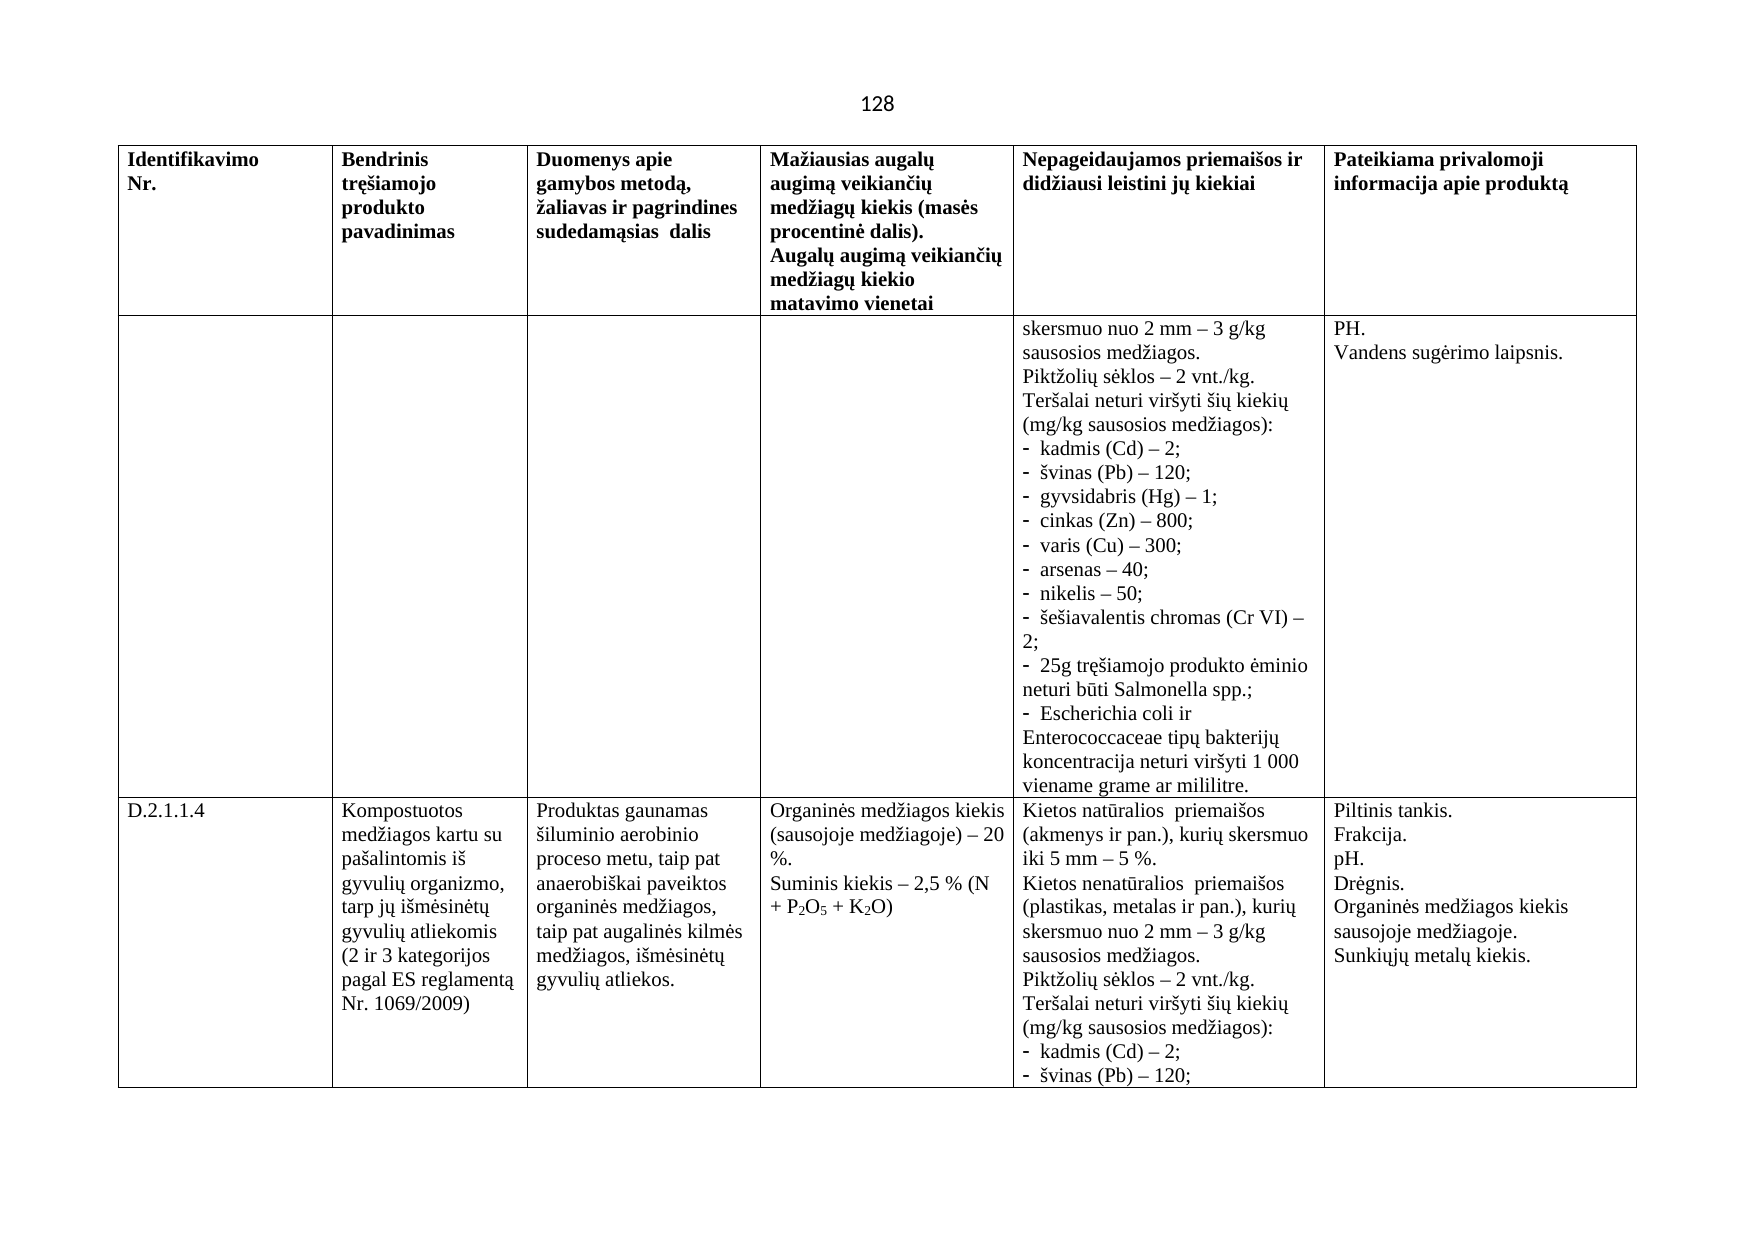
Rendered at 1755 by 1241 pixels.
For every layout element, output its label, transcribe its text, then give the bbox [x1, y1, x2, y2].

table_cell Kompostuotos medžiagos kartu su pašalintomis iš gyvulių organizmo, tarp jų išmėsinėtų gyvulių atliekomis (2 ir 3 kategorijos pagal ES reglamentą Nr. 1069/2009) [333, 798, 527, 1087]
table_cell [119, 316, 332, 797]
table_cell Kietos natūralios priemaišos (akmenys ir pan.), kurių skersmuo iki 5 mm – 5 %. Kietos nenatūralios priemaišos (plastikas, metalas ir pan.), kurių skersmuo nuo 2 mm – 3 g/kg sausosios medžiagos. Piktžolių sėklos – 2 vnt./kg. Teršalai neturi viršyti šių kiekių (mg/kg sausosios medžiagos): kadmis (Cd) – 2; švinas (Pb) – 120; [1014, 798, 1324, 1087]
table_header Nepageidaujamos priemaišos ir didžiausi leistini jų kiekiai [1014, 146, 1324, 315]
table_header Mažiausias augalų augimą veikiančių medžiagų kiekis (masės procentinė dalis). Augalų augimą veikiančių medžiagų kiekio matavimo vienetai [761, 146, 1013, 315]
table_header Bendrinis tręšiamojo produkto pavadinimas [333, 146, 527, 315]
table_cell Produktas gaunamas šiluminio aerobinio proceso metu, taip pat anaerobiškai paveiktos organinės medžiagos, taip pat augalinės kilmės medžiagos, išmėsinėtų gyvulių atliekos. [528, 798, 760, 1087]
table_cell [761, 316, 1013, 797]
table_cell Organinės medžiagos kiekis (sausojoje medžiagoje) – 20 %. Suminis kiekis – 2,5 % (N + P2O5 + K2O) [761, 798, 1013, 1087]
table_header Pateikiama privalomoji informacija apie produktą [1325, 146, 1636, 315]
table_header Duomenys apie gamybos metodą, žaliavas ir pagrindines sudedamąsias dalis [528, 146, 760, 315]
table_cell D.2.1.1.4 [119, 798, 332, 1087]
table_cell skersmuo nuo 2 mm – 3 g/kg sausosios medžiagos. Piktžolių sėklos – 2 vnt./kg. Teršalai neturi viršyti šių kiekių (mg/kg sausosios medžiagos): kadmis (Cd) – 2; švinas (Pb) – 120; gyvsidabris (Hg) – 1; cinkas (Zn) – 800; varis (Cu) – 300; arsenas – 40; nikelis – 50; šešiavalentis chromas (Cr VI) – 2; 25g tręšiamojo produkto ėminio neturi būti Salmonella spp.; Escherichia coli ir Enterococcaceae tipų bakterijų koncentracija neturi viršyti 1 000 viename grame ar mililitre. [1014, 316, 1324, 797]
table_cell [333, 316, 527, 797]
table_cell [528, 316, 760, 797]
table_cell PH. Vandens sugėrimo laipsnis. [1325, 316, 1636, 797]
table_header Identifikavimo Nr. [119, 146, 332, 315]
table_cell Piltinis tankis. Frakcija. pH. Drėgnis. Organinės medžiagos kiekis sausojoje medžiagoje. Sunkiųjų metalų kiekis. [1325, 798, 1636, 1087]
